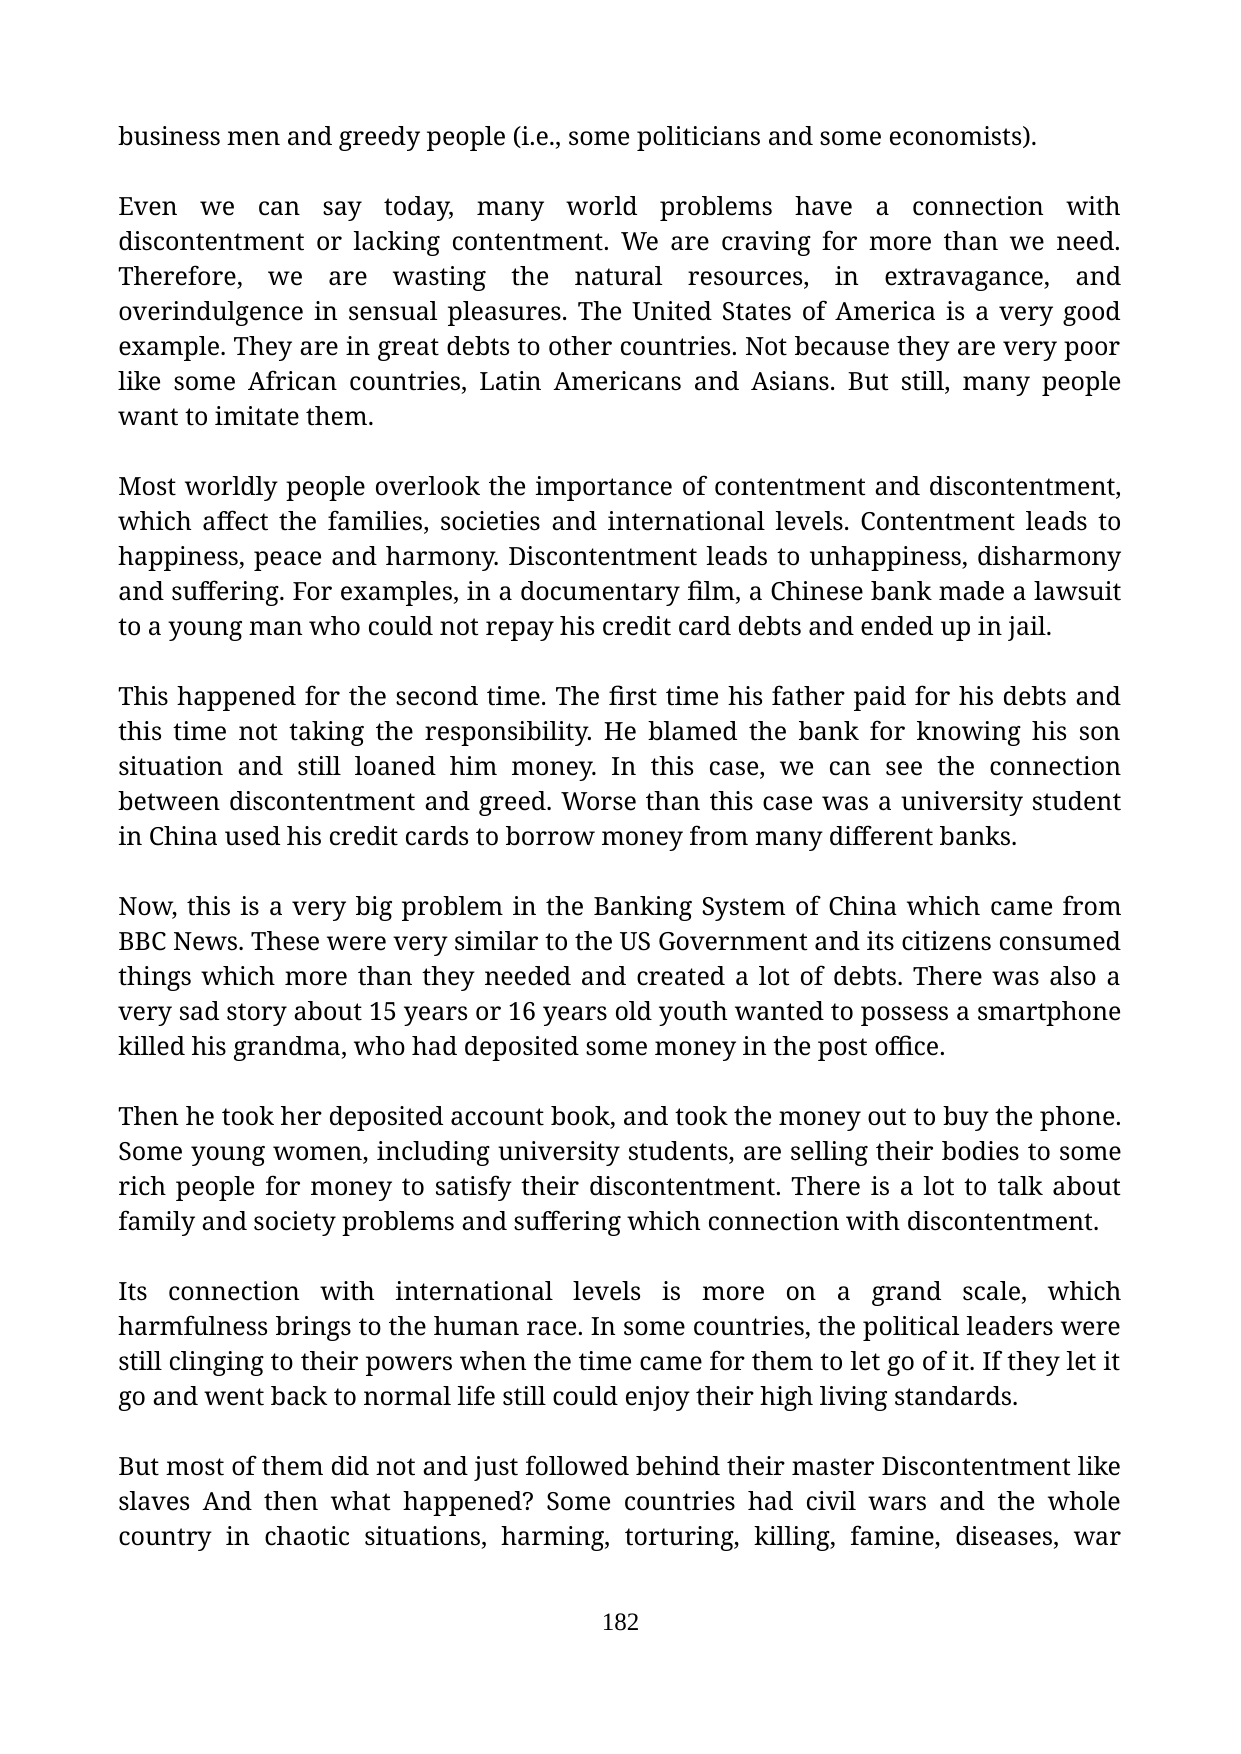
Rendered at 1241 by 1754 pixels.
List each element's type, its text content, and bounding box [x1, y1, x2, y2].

text business men and greedy people (i.e., some politicians and some economists). Even we can say today, many world problems have a connection with discontentment or lacking contentment. We are craving for more than we need. Therefore, we are wasting the natural resources, in extravagance, and overindulgence in sensual pleasures. The United States of America is a very good example. They are in great debts to other countries. Not because they are very poor like some African countries, Latin Americans and Asians. But still, many people want to imitate them. Most worldly people overlook the importance of contentment and discontentment, which affect the families, societies and international levels. Contentment leads to happiness, peace and harmony. Discontentment leads to unhappiness, disharmony and suffering. For examples, in a documentary film, a Chinese bank made a lawsuit to a young man who could not repay his credit card debts and ended up in jail. This happened for the second time. The first time his father paid for his debts and this time not taking the responsibility. He blamed the bank for knowing his son situation and still loaned him money. In this case, we can see the connection between discontentment and greed. Worse than this case was a university student in China used his credit cards to borrow money from many different banks. Now, this is a very big problem in the Banking System of China which came from BBC News. These were very similar to the US Government and its citizens consumed things which more than they needed and created a lot of debts. There was also a very sad story about 15 years or 16 years old youth wanted to possess a smartphone killed his grandma, who had deposited some money in the post office. Then he took her deposited account book, and took the money out to buy the phone. Some young women, including university students, are selling their bodies to some rich people for money to satisfy their discontentment. There is a lot to talk about family and society problems and suffering which connection with discontentment. Its connection with international levels is more on a grand scale, which harmfulness brings to the human race. In some countries, the political leaders were still clinging to their powers when the time came for them to let go of it. If they let it go and went back to normal life still could enjoy their high living standards. But most of them did not and just followed behind their master Discontentment like slaves And then what happened? Some countries had civil wars and the whole country in chaotic situations, harming, torturing, killing, famine, diseases, war [118, 118, 1122, 1553]
